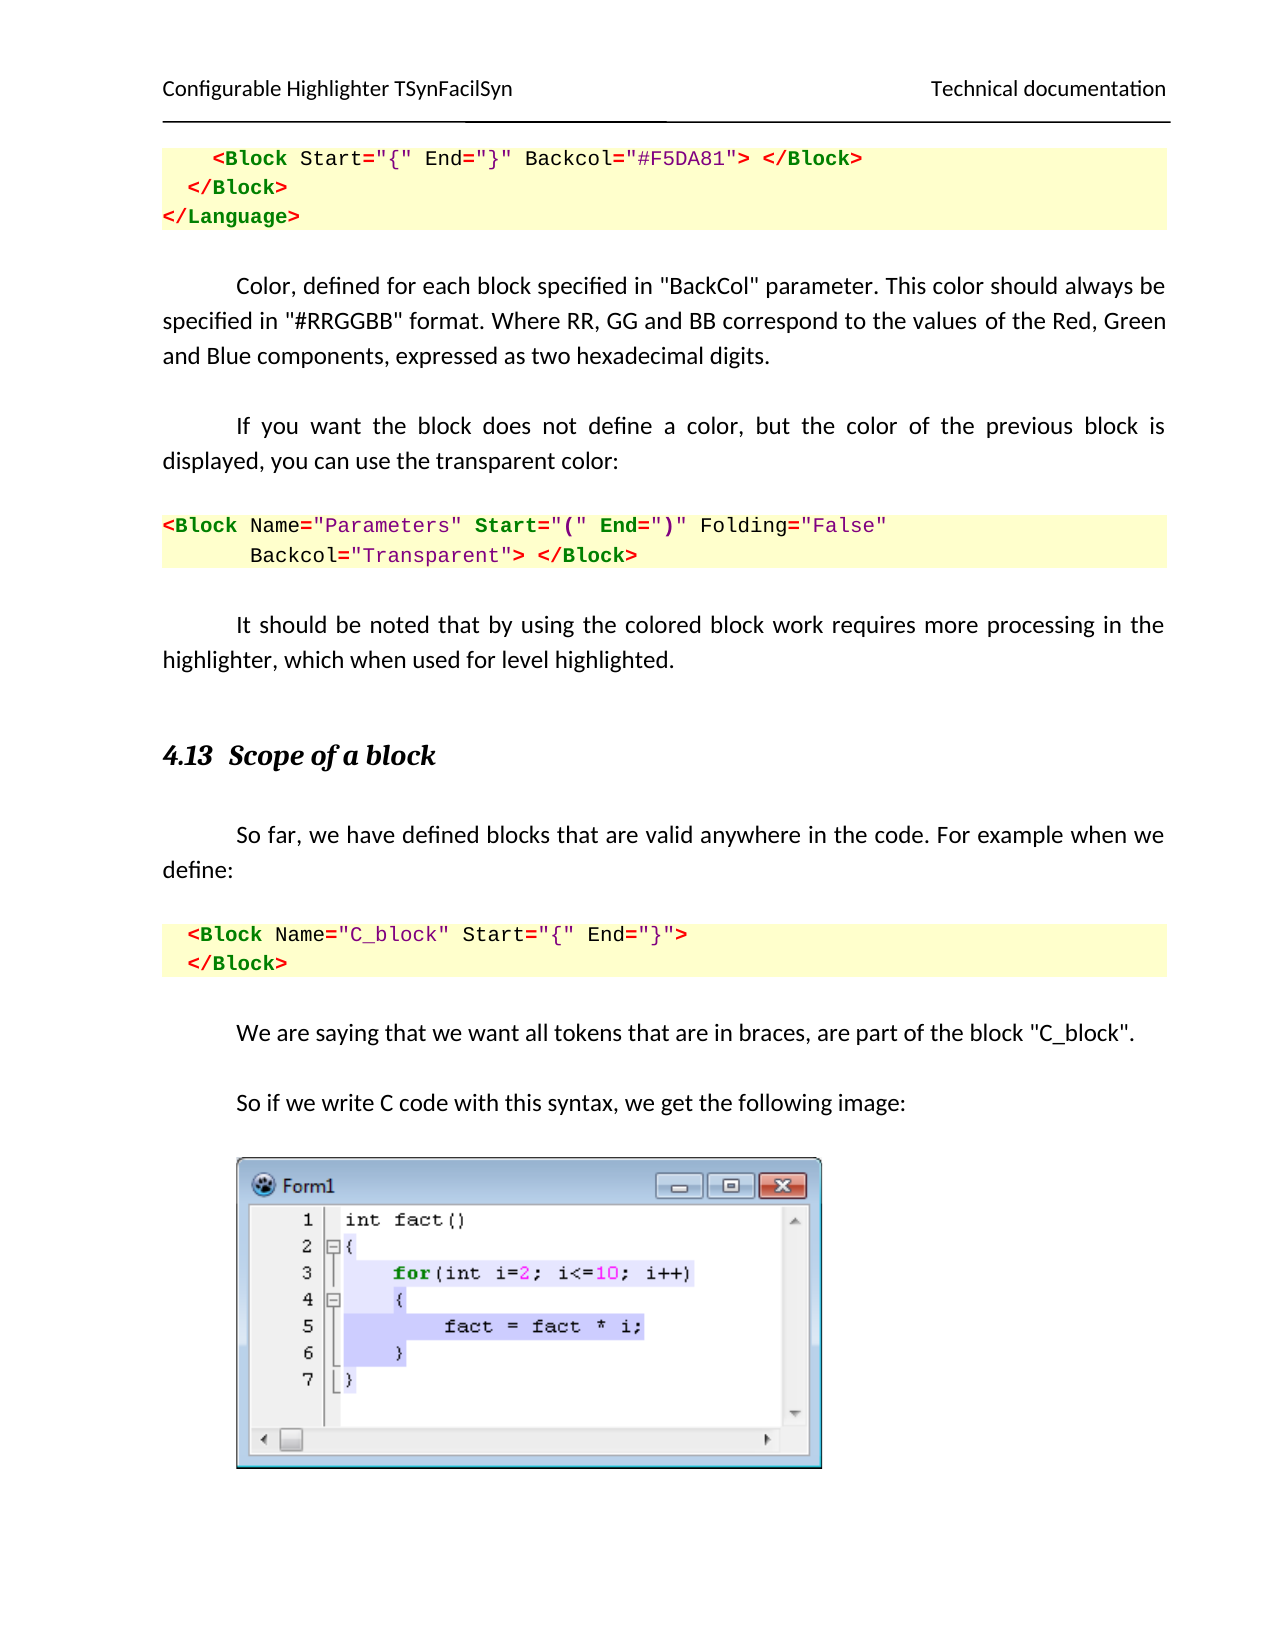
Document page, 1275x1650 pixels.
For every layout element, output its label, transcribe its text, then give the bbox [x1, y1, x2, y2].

text It should be noted that by using the colored block work requires more processing in the highlighter, which when used for level highlighted. [162, 609, 1167, 674]
text If you want the block does not define a color, but the color of the previous block is displayed, you can use the transparent color: [162, 410, 1167, 476]
text <Block Name="C_block" Start="{" End="}"> [162, 924, 1167, 947]
text Backcol="Transparent"> </Block> [162, 545, 1167, 568]
text <Block Name="Parameters" Start="(" End=")" Folding="False" [162, 515, 1167, 539]
text So far, we have defined blocks that are valid anywhere in the code. For example when we define: [162, 819, 1167, 884]
text So if we write C code with this syntax, we get the following image: [162, 1087, 1167, 1118]
text Color, defined for each block specified in "BackCol" parameter. This color should always be specified in "#RRGGBB" format. Where RR, GG and BB correspond to the values ​​of the Red, Green and Blue components, expressed as two hexadecimal digits. [162, 270, 1167, 371]
picture [236, 1157, 823, 1469]
text </Language> [162, 206, 1167, 230]
text </Block> [162, 177, 1167, 201]
text We are saying that we want all tokens that are in braces, are part of the block "C_block". [162, 1017, 1167, 1048]
subtitle Scope of a block [162, 739, 1167, 772]
text <Block Start="{" End="}" Backcol="#F5DA81"> </Block> [162, 148, 1167, 171]
text </Block> [162, 953, 1167, 977]
